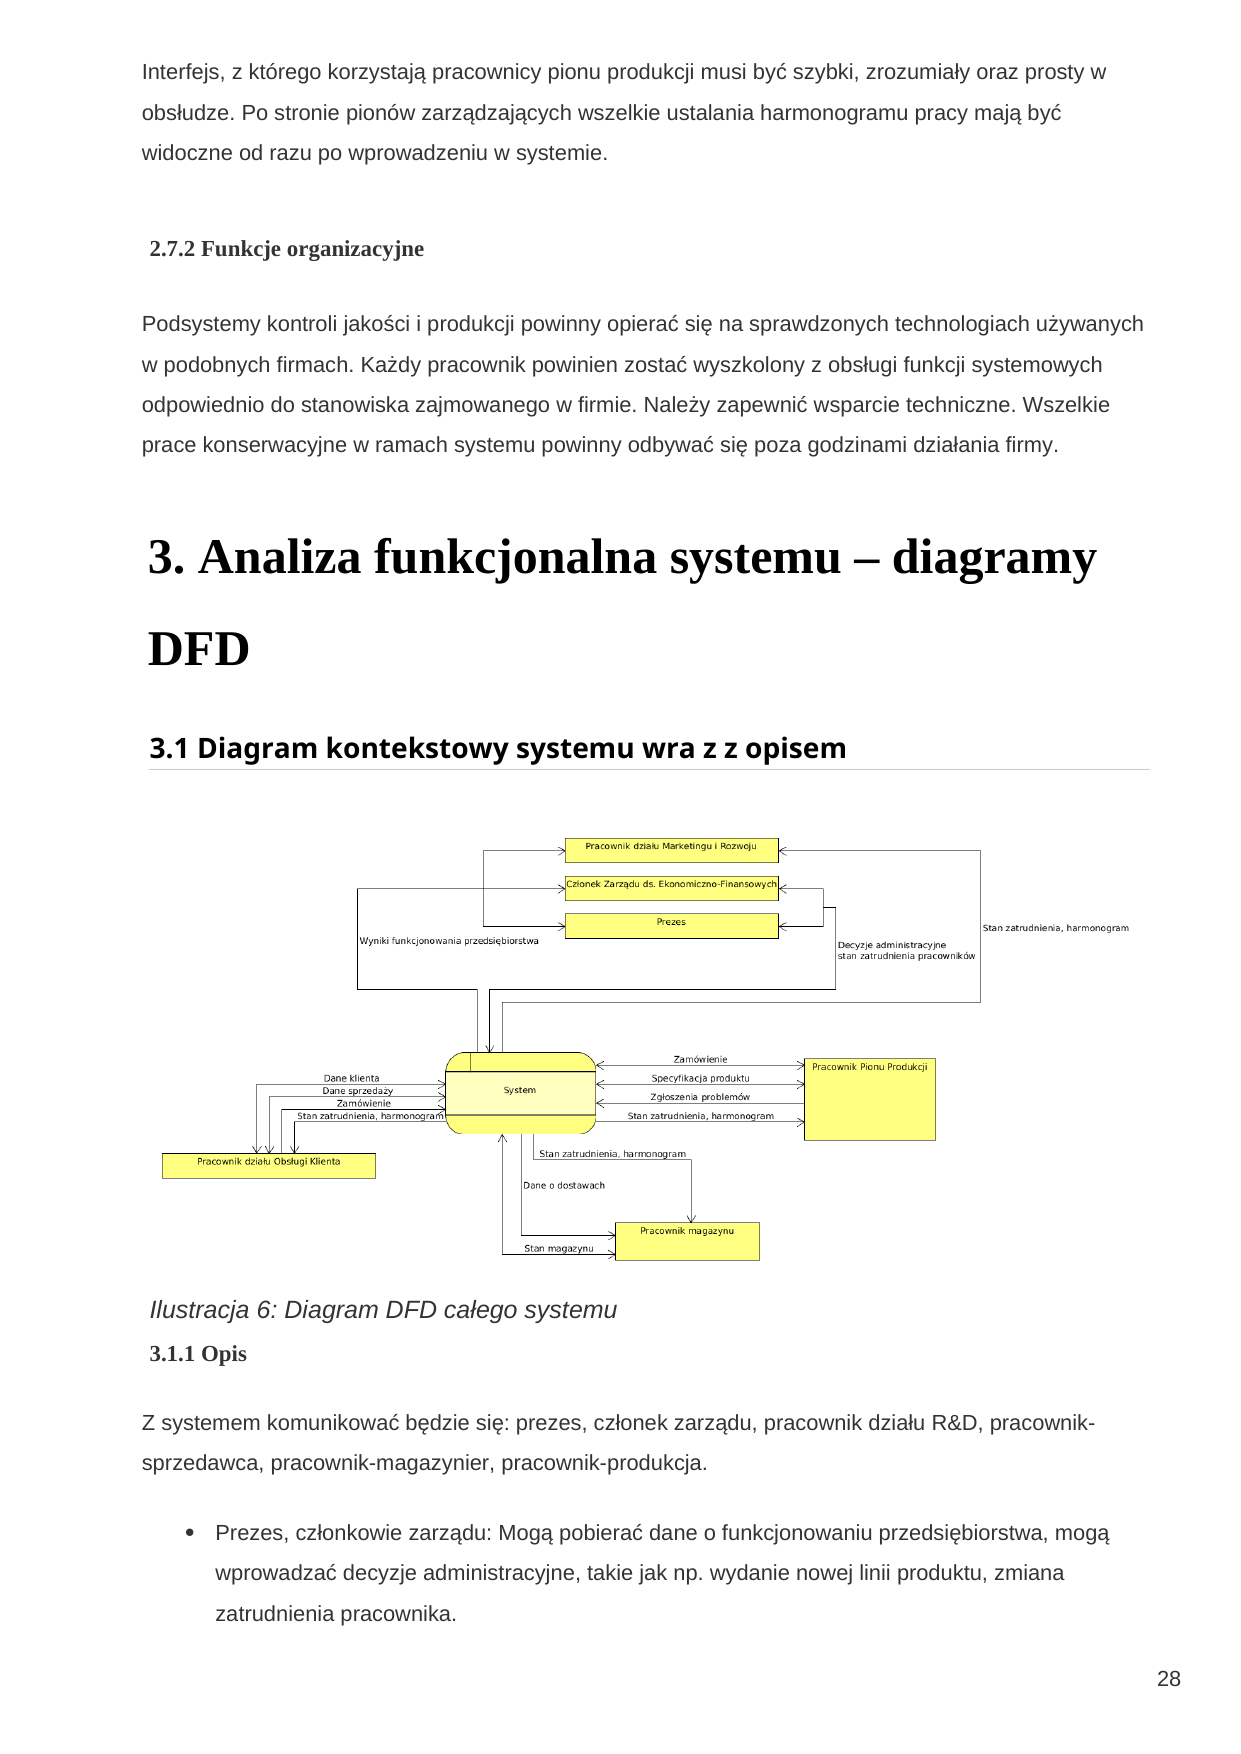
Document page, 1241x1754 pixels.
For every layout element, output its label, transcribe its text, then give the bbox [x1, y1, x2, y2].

list Prezes, członkowie zarządu: Mogą pobierać dane o funkcjonowaniu przedsiębiorstwa, mogą wprowadzać decyzje administracyjne, takie jak np. wydanie nowej linii produktu, zmiana zatrudnienia pracownika. [186, 1520, 1158, 1626]
text Interfejs, z którego korzystają pracownicy pionu produkcji musi być szybki, zrozumiały oraz prosty w obsłudze. Po stronie pionów zarządzających wszelkie ustalania harmonogramu pracy mają być widoczne od razu po wprowadzeniu w systemie. [142, 59, 1158, 165]
subtitle 3. Analiza funkcjonalna systemu – diagramy DFD [148, 527, 1152, 677]
subtitle [149, 813, 1150, 825]
text Z systemem komunikować będzie się: prezes, członek zarządu, pracownik działu R&D, pracownik-sprzedawca, pracownik-magazynier, pracownik-produkcja. [142, 1410, 1158, 1475]
text Podsystemy kontroli jakości i produkcji powinny opierać się na sprawdzonych technologiach używanych w podobnych firmach. Każdy pracownik powinien zostać wyszkolony z obsługi funkcji systemowych odpowiednio do stanowiska zajmowanego w firmie. Należy zapewnić wsparcie techniczne. Wszelkie prace konserwacyjne w ramach systemu powinny odbywać się poza godzinami działania firmy. [142, 311, 1158, 457]
subtitle 3.1 Diagram kontekstowy systemu wra z z opisem [149, 729, 1150, 769]
subtitle 2.7.2 Funkcje organizacyjne [149, 235, 1150, 261]
subtitle 3.1.1 Opis [149, 1324, 1150, 1366]
picture [149, 825, 1150, 1279]
text Ilustracja 6: Diagram DFD całego systemu [149, 1279, 1150, 1324]
